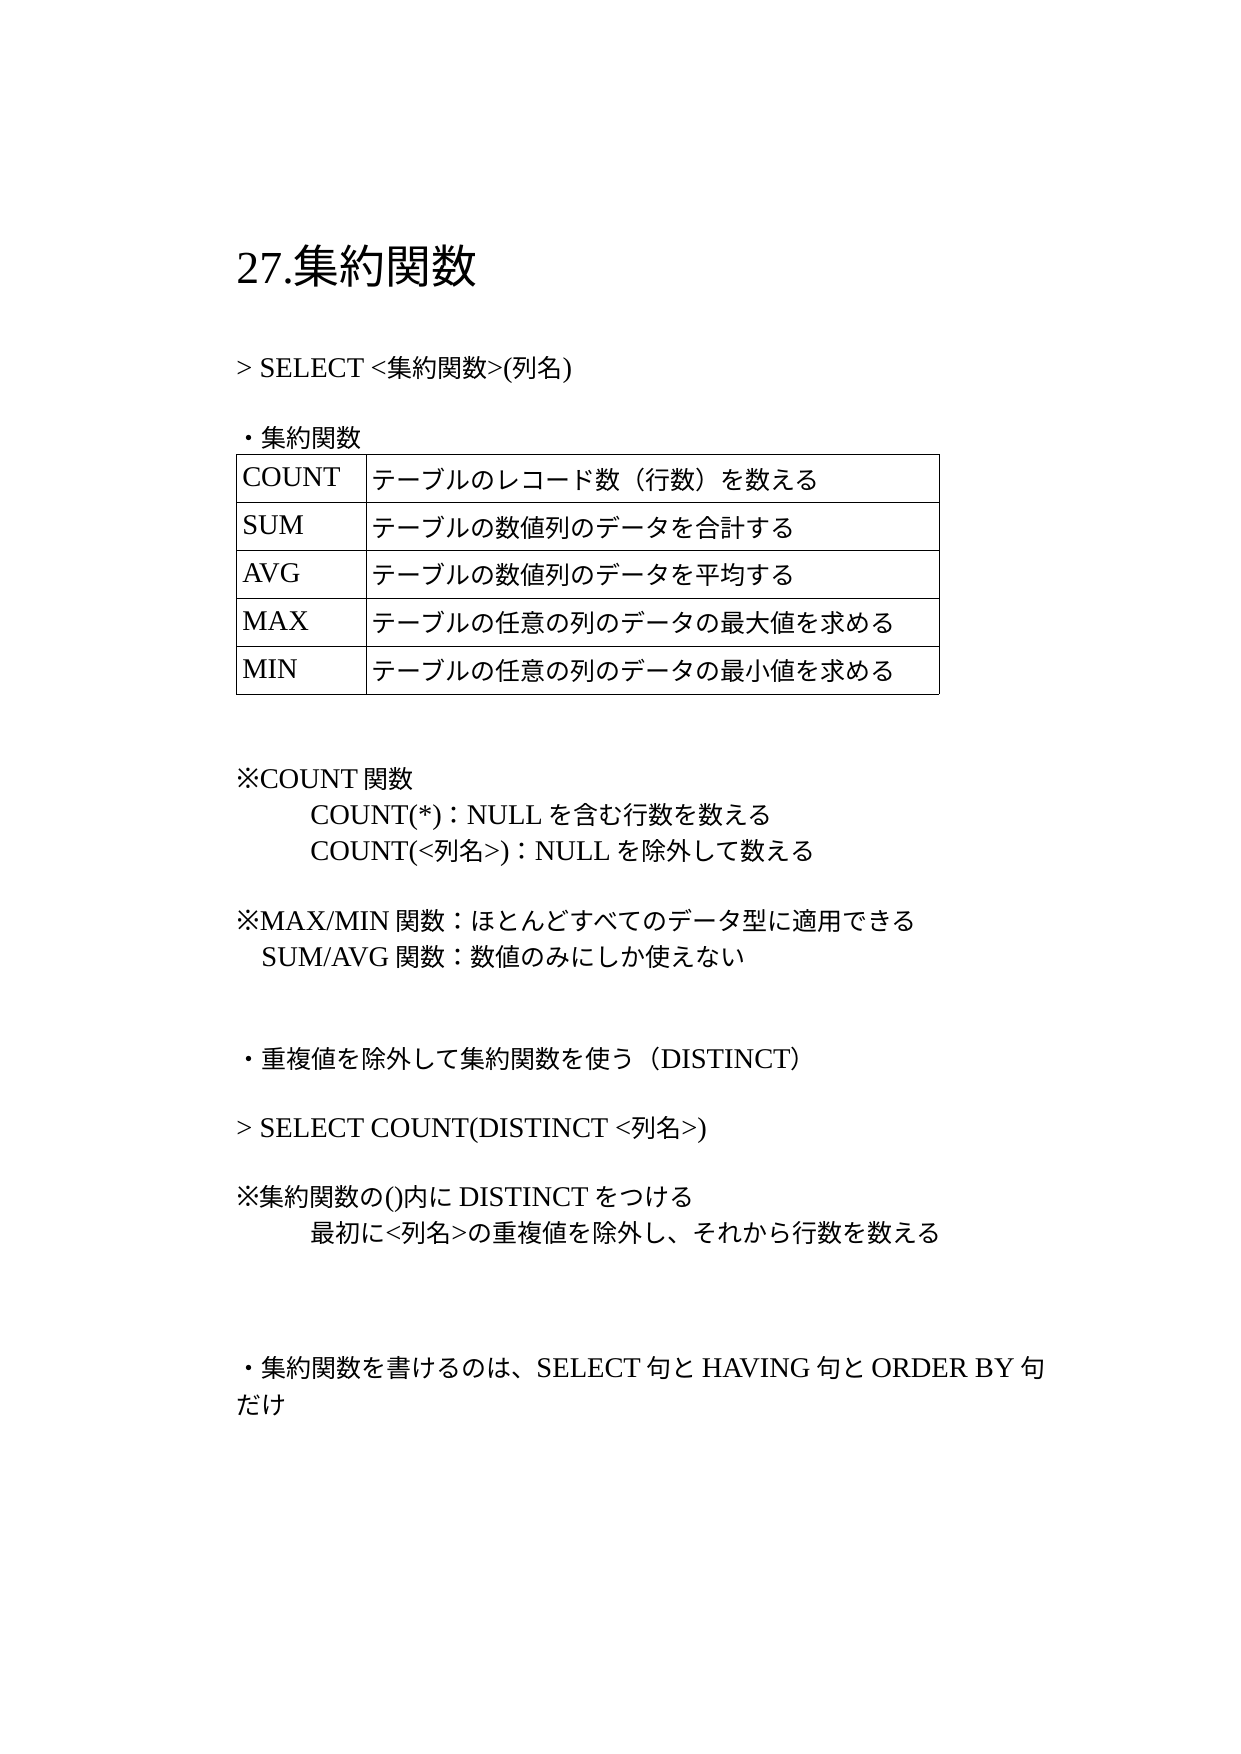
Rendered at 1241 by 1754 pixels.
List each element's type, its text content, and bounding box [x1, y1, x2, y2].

text ※COUNT関数 [236, 759, 1063, 796]
table_cell テーブルの任意の列のデータの最小値を求める [367, 647, 939, 693]
text COUNT(<列名>)：NULLを除外して数える [236, 832, 1063, 868]
table_cell SUM [237, 503, 366, 550]
table_cell MIN [237, 647, 366, 693]
text SUM/AVG関数：数値のみにしか使えない [236, 937, 1063, 973]
text > SELECT COUNT(DISTINCT <列名>) [236, 1108, 1063, 1145]
table_header COUNT [237, 455, 366, 502]
text ※集約関数の()内にDISTINCTをつける [236, 1178, 1063, 1214]
text 最初に<列名>の重複値を除外し、それから行数を数える [236, 1214, 1063, 1250]
table_header テーブルのレコード数（行数）を数える [367, 455, 939, 502]
text 27.集約関数 [236, 230, 1063, 296]
text COUNT(*)：NULLを含む行数を数える [236, 796, 1063, 832]
table_cell テーブルの任意の列のデータの最大値を求める [367, 599, 939, 646]
text ・集約関数 [236, 418, 1063, 454]
text ※MAX/MIN関数：ほとんどすべてのデータ型に適用できる [236, 901, 1063, 937]
table_cell テーブルの数値列のデータを平均する [367, 551, 939, 598]
text ・集約関数を書けるのは、SELECT句とHAVING句とORDER BY句だけ [236, 1349, 1063, 1421]
table_cell MAX [237, 599, 366, 646]
table_cell テーブルの数値列のデータを合計する [367, 503, 939, 550]
table_cell AVG [237, 551, 366, 598]
text ・重複値を除外して集約関数を使う（DISTINCT） [236, 1039, 1063, 1076]
text > SELECT <集約関数>(列名) [236, 349, 1063, 385]
